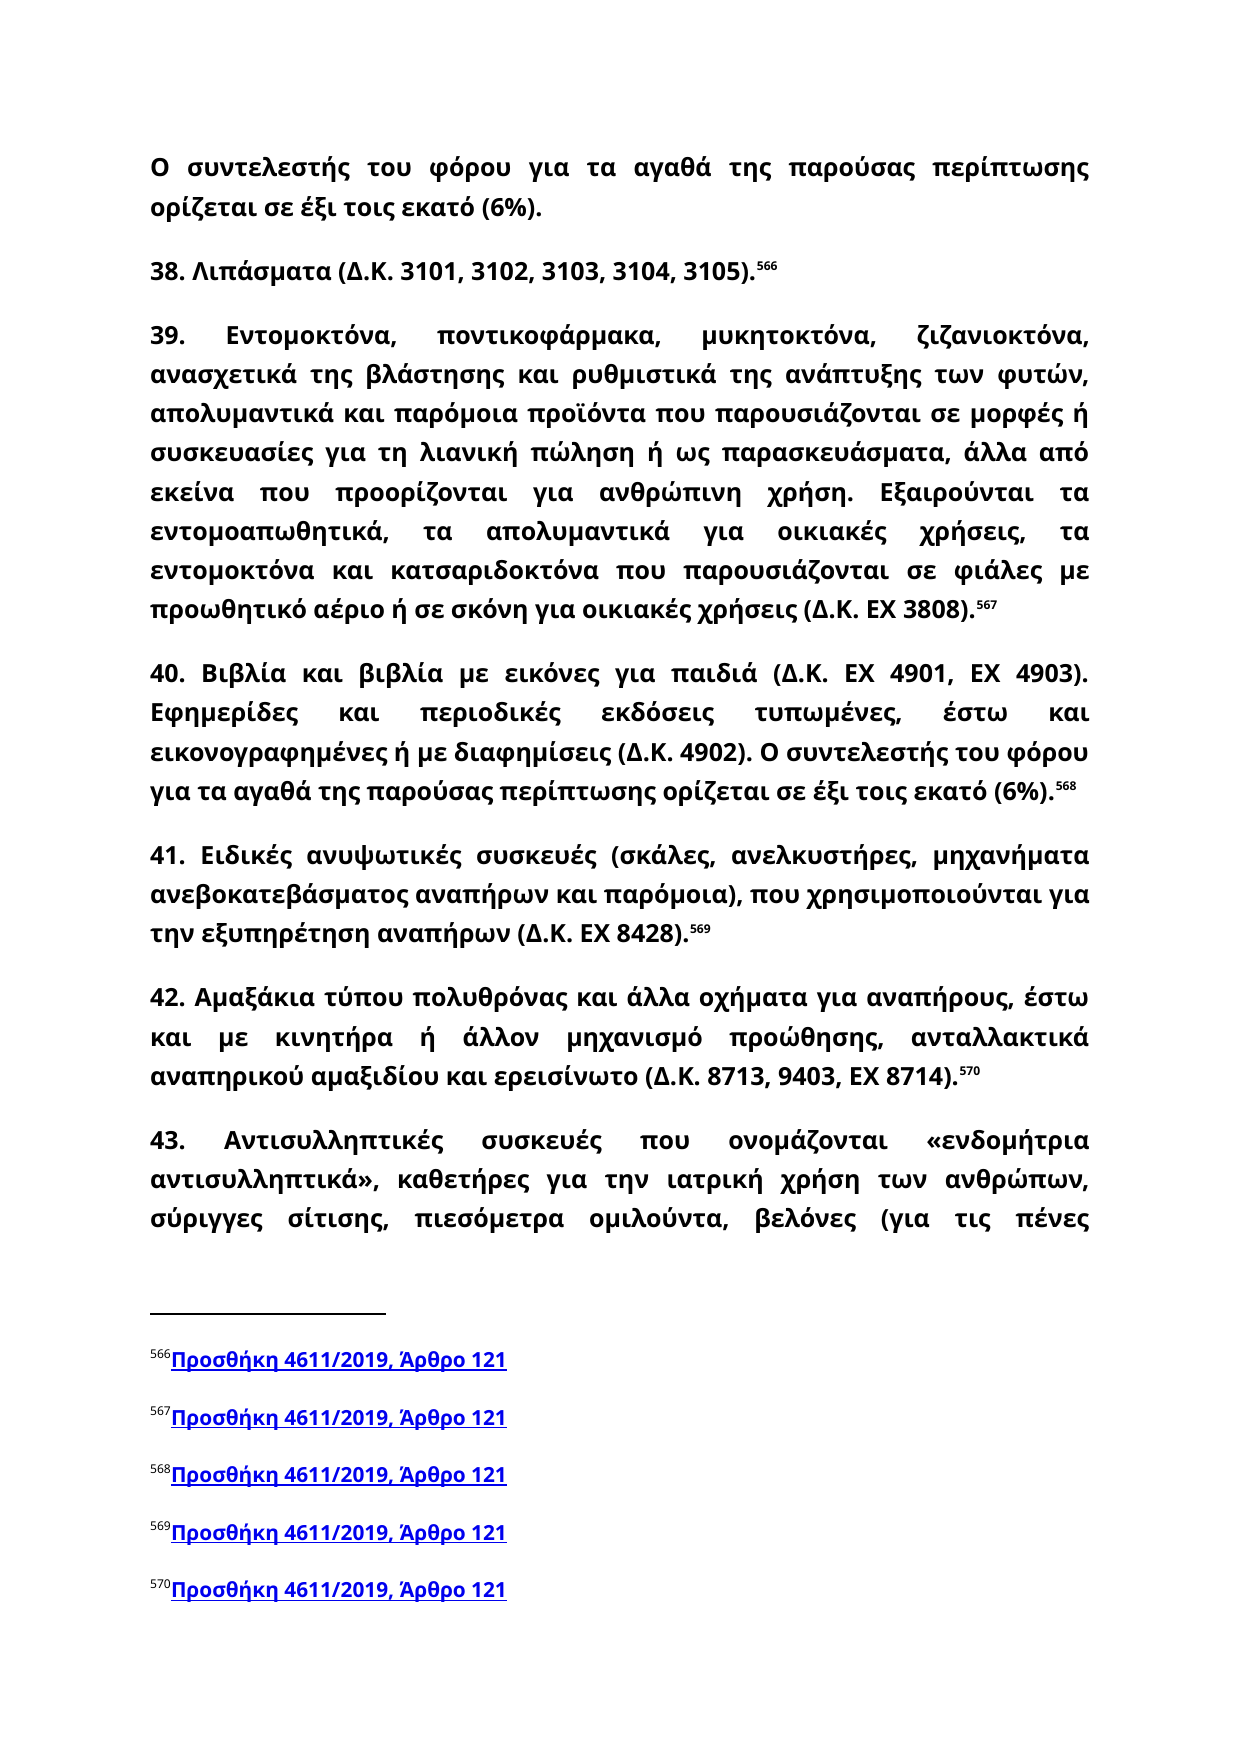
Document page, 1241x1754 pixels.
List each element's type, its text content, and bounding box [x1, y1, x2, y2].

text Προσθήκη 4611/2019, Άρθρο 121 [150, 1460, 1090, 1489]
text 42. Αμαξάκια τύπου πολυθρόνας και άλλα οχήματα για αναπήρους, έστω και με κινητήρα ή άλλον μηχανισμό προώθησης, ανταλλακτικά αναπηρικού αμαξιδίου και ερεισίνωτο (Δ.Κ. 8713, 9403, ΕΧ 8714). [150, 980, 1090, 1092]
text 38. Λιπάσματα (Δ.Κ. 3101, 3102, 3103, 3104, 3105). [150, 253, 1090, 287]
text Προσθήκη 4611/2019, Άρθρο 121 [150, 1403, 1090, 1431]
text Προσθήκη 4611/2019, Άρθρο 121 [150, 1518, 1090, 1546]
text Ο συντελεστής του φόρου για τα αγαθά της παρούσας περίπτωσης ορίζεται σε έξι τοις εκατό (6%). [150, 150, 1090, 223]
text 41. Ειδικές ανυψωτικές συσκευές (σκάλες, ανελκυστήρες, μηχανήματα ανεβοκατεβάσματος αναπήρων και παρόμοια), που χρησιμοποιούνται για την εξυπηρέτηση αναπήρων (Δ.Κ. ΕΧ 8428). [150, 837, 1090, 950]
text Προσθήκη 4611/2019, Άρθρο 121 [150, 1576, 1090, 1604]
text Προσθήκη 4611/2019, Άρθρο 121 [150, 1345, 1090, 1373]
text 40. Βιβλία και βιβλία με εικόνες για παιδιά (Δ.Κ. ΕΧ 4901, ΕΧ 4903). Εφημερίδες και περιοδικές εκδόσεις τυπωμένες, έστω και εικονογραφημένες ή με διαφημίσεις (Δ.Κ. 4902). Ο συντελεστής του φόρου για τα αγαθά της παρούσας περίπτωσης ορίζεται σε έξι τοις εκατό (6%). [150, 656, 1090, 807]
text 43. Αντισυλληπτικές συσκευές που ονομάζονται «ενδομήτρια αντισυλληπτικά», καθετήρες για την ιατρική χρήση των ανθρώπων, σύριγγες σίτισης, πιεσόμετρα ομιλούντα, βελόνες (για τις πένες [150, 1122, 1090, 1235]
text 39. Εντομοκτόνα, ποντικοφάρμακα, μυκητοκτόνα, ζιζανιοκτόνα, ανασχετικά της βλάστησης και ρυθμιστικά της ανάπτυξης των φυτών, απολυμαντικά και παρόμοια προϊόντα που παρουσιάζονται σε μορφές ή συσκευασίες για τη λιανική πώληση ή ως παρασκευάσματα, άλλα από εκείνα που προορίζονται για ανθρώπινη χρήση. Εξαιρούνται τα εντομοαπωθητικά, τα απολυμαντικά για οικιακές χρήσεις, τα εντομοκτόνα και κατσαριδοκτόνα που παρουσιάζονται σε φιάλες με προωθητικό αέριο ή σε σκόνη για οικιακές χρήσεις (Δ.Κ. ΕΧ 3808). [150, 317, 1090, 626]
